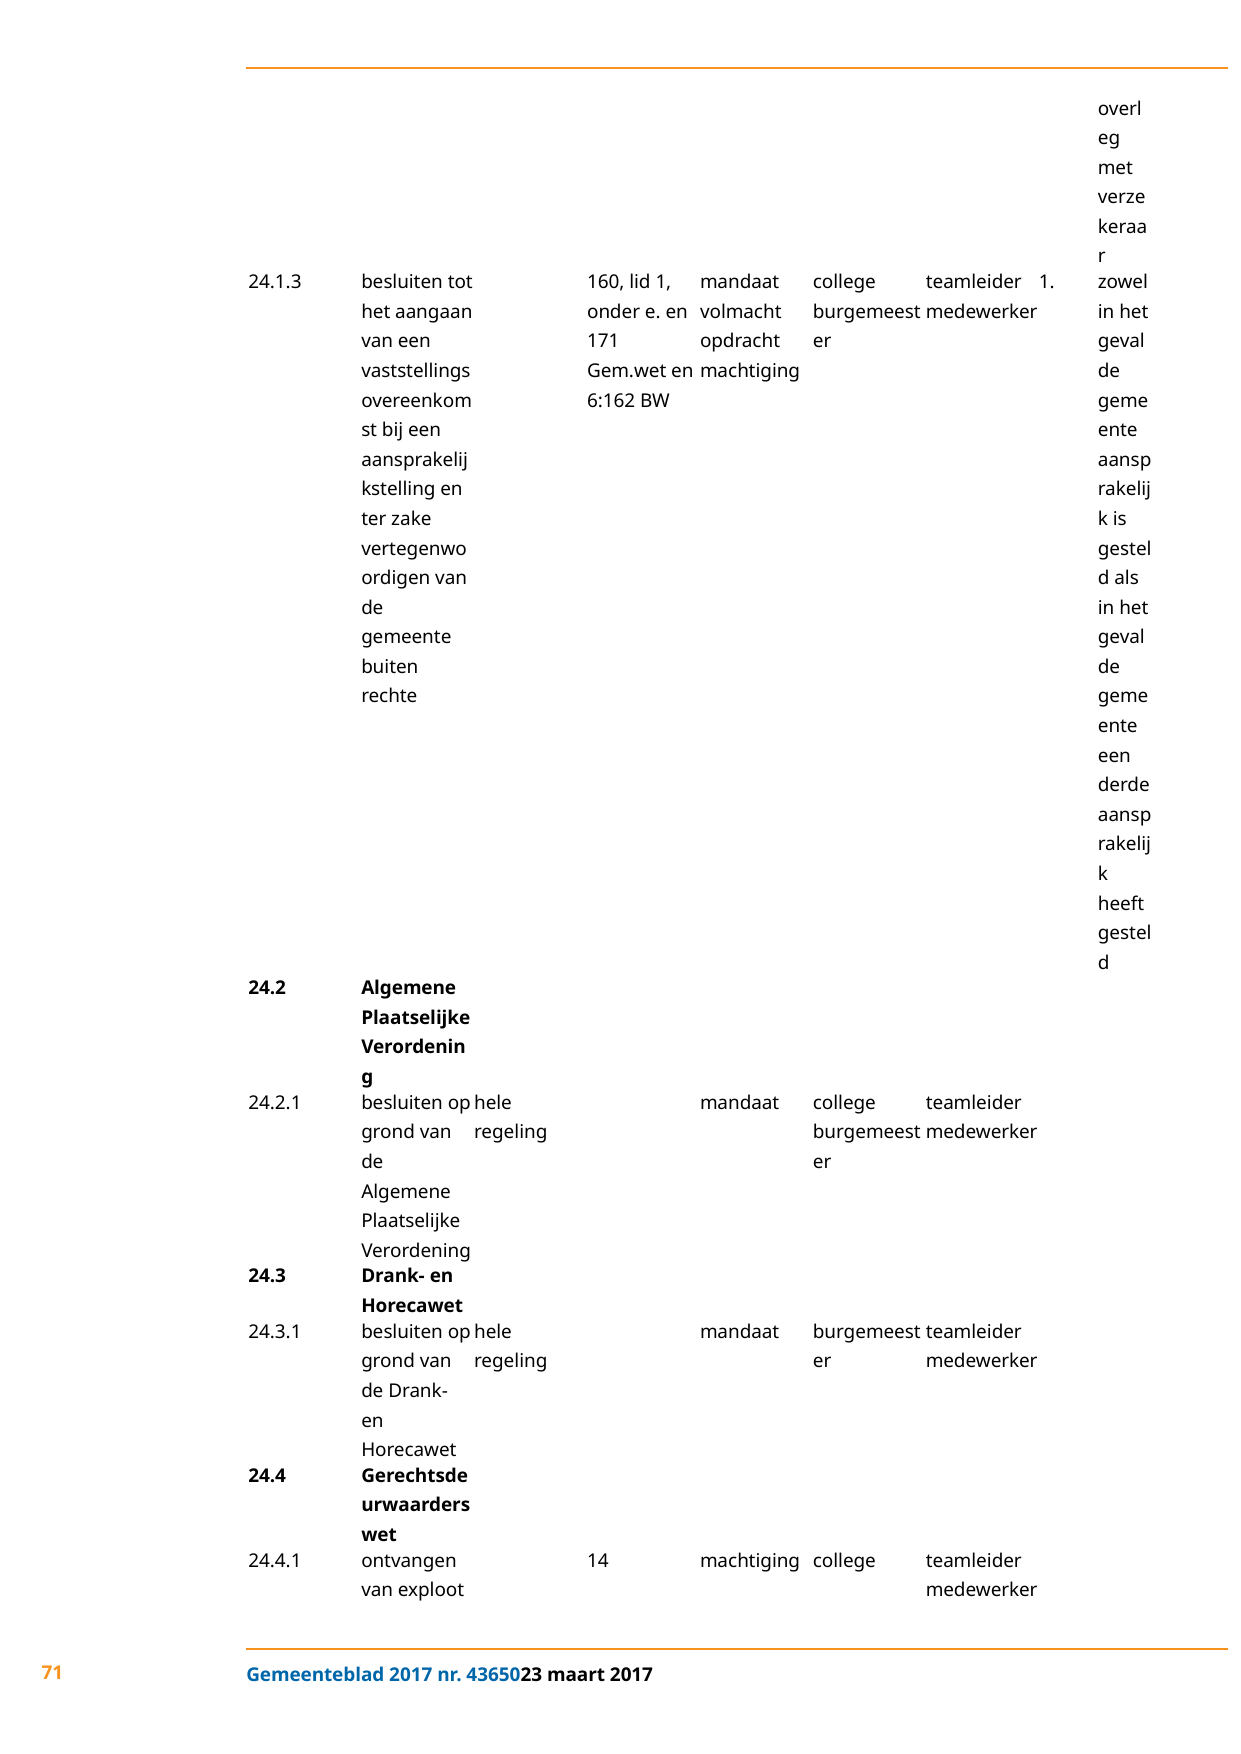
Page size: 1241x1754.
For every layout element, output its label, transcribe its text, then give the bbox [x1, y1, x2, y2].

table_cell college burgemeester [813, 1089, 926, 1263]
table_cell 24.2.1 [248, 1089, 361, 1263]
table_cell mandaat [700, 1089, 813, 1263]
table_cell [1039, 1547, 1152, 1602]
table_cell [474, 95, 587, 268]
table_cell teamleider medewerker [926, 1089, 1038, 1263]
table_cell hele regeling [474, 1318, 587, 1462]
table_cell besluiten tot het aangaan van een vaststellingsovereenkomst bij een aansprakelijkstelling en ter zake vertegenwoordigen van de gemeente buiten rechte [361, 269, 474, 974]
table_cell [248, 95, 361, 268]
table_cell college burgemeester [813, 269, 926, 974]
table_cell 24.2 [248, 975, 361, 1089]
table_cell [700, 95, 813, 268]
picture [41, 47, 231, 172]
table_cell 24.3.1 [248, 1318, 361, 1462]
table_cell mandaat [700, 1318, 813, 1462]
table_cell [926, 95, 1038, 268]
table_cell 14 [587, 1547, 700, 1602]
table_cell [474, 1547, 587, 1602]
table_cell [361, 95, 474, 268]
table_cell ontvangen van exploot [361, 1547, 474, 1602]
table_cell [587, 95, 700, 268]
table_cell mandaat volmacht opdracht machtiging [700, 269, 813, 974]
table_cell [1039, 1089, 1152, 1263]
table_cell teamleider medewerker [926, 269, 1038, 974]
table_cell burgemeester [813, 1318, 926, 1462]
table_cell college [813, 1547, 926, 1602]
table_cell [474, 269, 587, 974]
table_cell besluiten op grond van de Algemene Plaatselijke Verordening [361, 1089, 474, 1263]
table_cell teamleider medewerker [926, 1318, 1038, 1462]
table_cell machtiging [700, 1547, 813, 1602]
table_cell [587, 1318, 700, 1462]
table_cell hele regeling [474, 1089, 587, 1263]
table_cell 24.3 [248, 1263, 361, 1318]
table_cell Gerechtsdeurwaarderswet [361, 1462, 474, 1547]
table_cell teamleider medewerker [926, 1547, 1038, 1602]
table_cell [813, 95, 926, 268]
table_cell zowel in het geval de gemeente aansprakelijk is gesteld als in het geval de gemeente een derde aansprakelijk heeft gesteld [1039, 269, 1152, 974]
table_cell 160, lid 1, onder e. en 171 Gem.wet en 6:162 BW [587, 269, 700, 974]
table_cell Drank- en Horecawet [361, 1263, 474, 1318]
table_cell 24.1.3 [248, 269, 361, 974]
table_cell Algemene Plaatselijke Verordening [361, 975, 474, 1089]
table_cell [1039, 1318, 1152, 1462]
table_cell overleg met verzekeraar [1039, 95, 1152, 268]
table_cell 24.4 [248, 1462, 361, 1547]
table_cell 24.4.1 [248, 1547, 361, 1602]
table_cell [587, 1089, 700, 1263]
table_cell besluiten op grond van de Drank- en Horecawet [361, 1318, 474, 1462]
